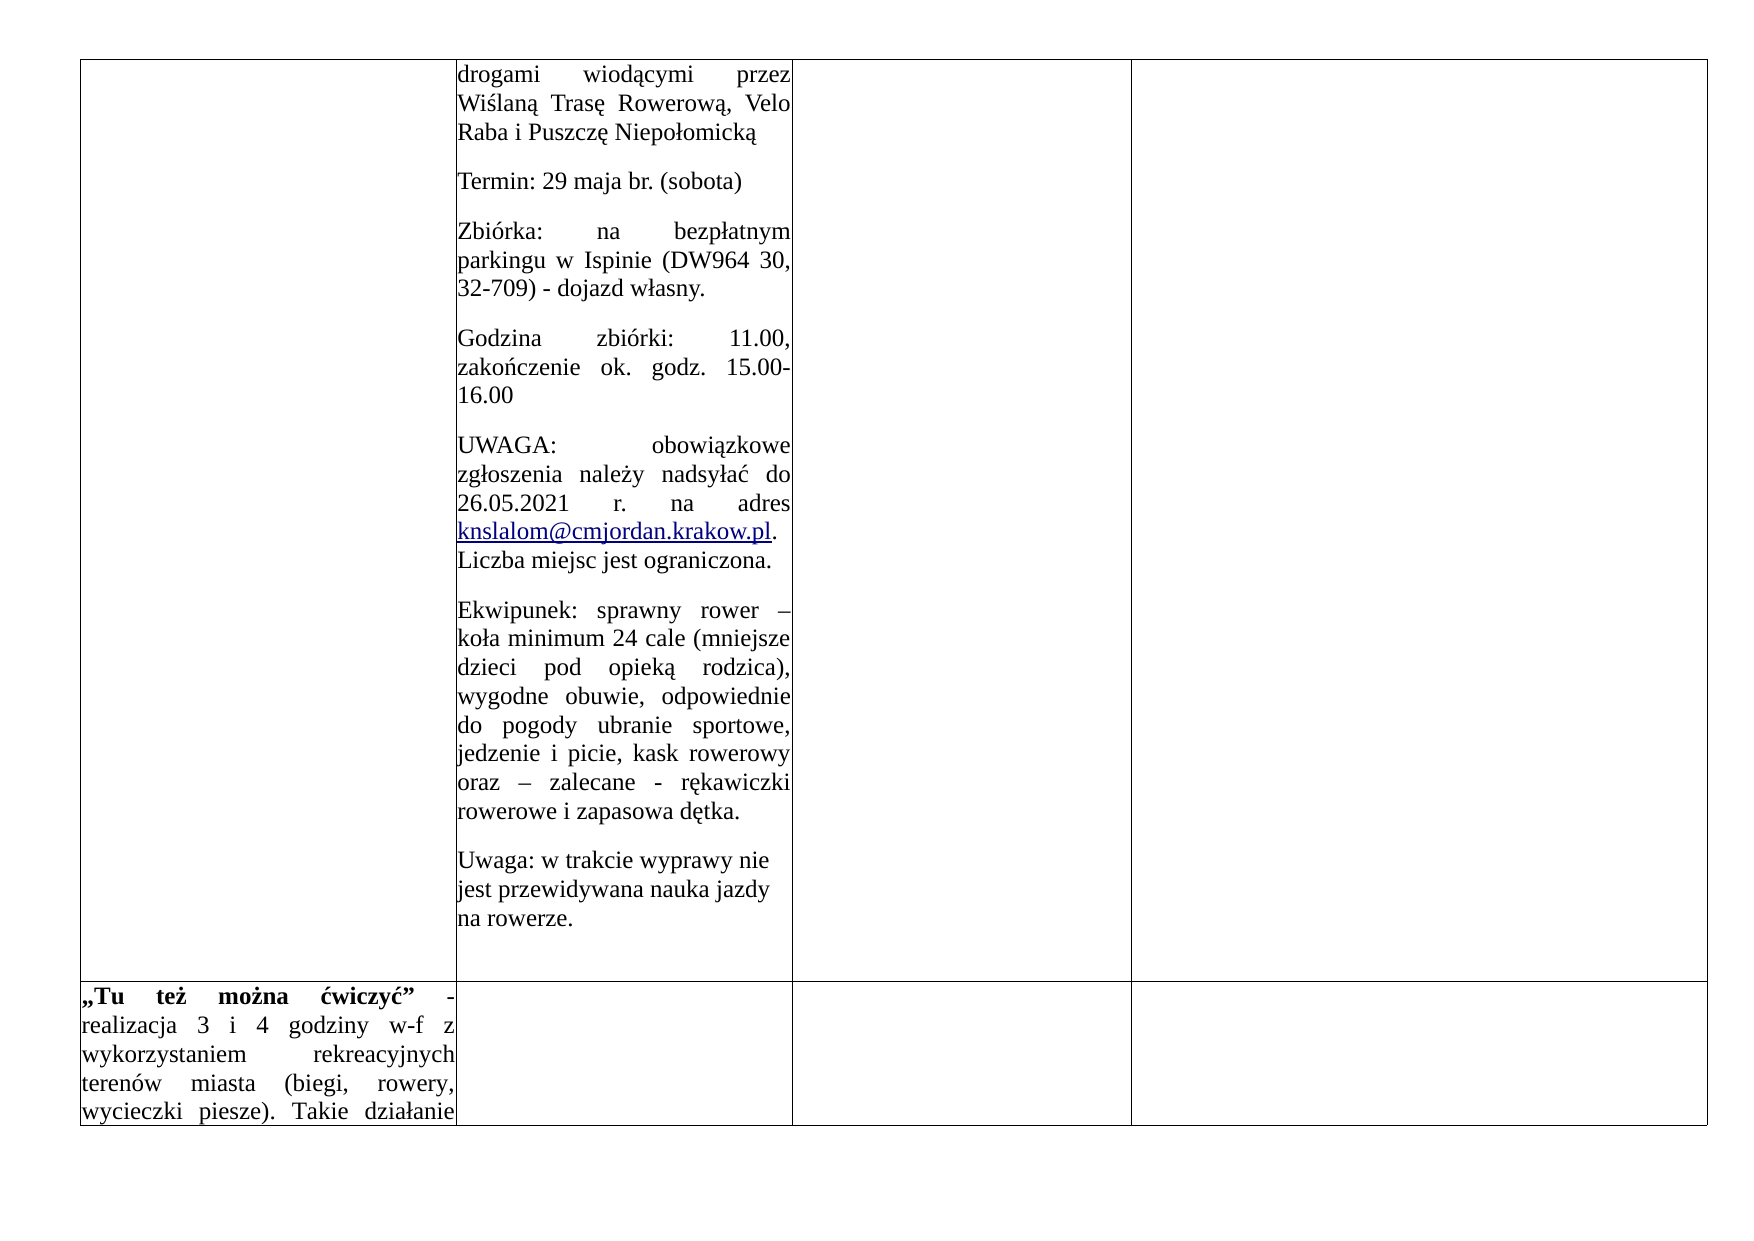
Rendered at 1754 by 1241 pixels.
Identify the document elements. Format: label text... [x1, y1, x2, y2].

table_cell [793, 982, 1131, 1125]
table_cell [457, 982, 792, 1125]
table_cell [793, 60, 1131, 981]
table_cell [81, 60, 456, 981]
table_cell „Tu też można ćwiczyć” - realizacja 3 i 4 godziny w-f z wykorzystaniem rekreacyjnych terenów miasta (biegi, rowery, wycieczki piesze). Takie działanie [81, 982, 456, 1125]
table_cell - drogami wiodącymi przez Wiślaną Trasę Rowerową, Velo Raba i Puszczę Niepołomicką Termin: 29 maja br. (sobota) Zbiórka: na bezpłatnym parkingu w Ispinie (DW964 30, 32-709) - dojazd własny. Godzina zbiórki: 11.00, zakończenie ok. godz. 15.00-16.00 UWAGA: obowiązkowe zgłoszenia należy nadsyłać do 26.05.2021 r. na adres knslalom@cmjordan.krakow.pl. Liczba miejsc jest ograniczona. Ekwipunek: sprawny rower – koła minimum 24 cale (mniejsze dzieci pod opieką rodzica), wygodne obuwie, odpowiednie do pogody ubranie sportowe, jedzenie i picie, kask rowerowy oraz – zalecane - rękawiczki rowerowe i zapasowa dętka. Uwaga: w trakcie wyprawy nie jest przewidywana nauka jazdy na rowerze. [457, 60, 792, 981]
table_cell [1132, 60, 1707, 981]
table_cell [1132, 982, 1707, 1125]
